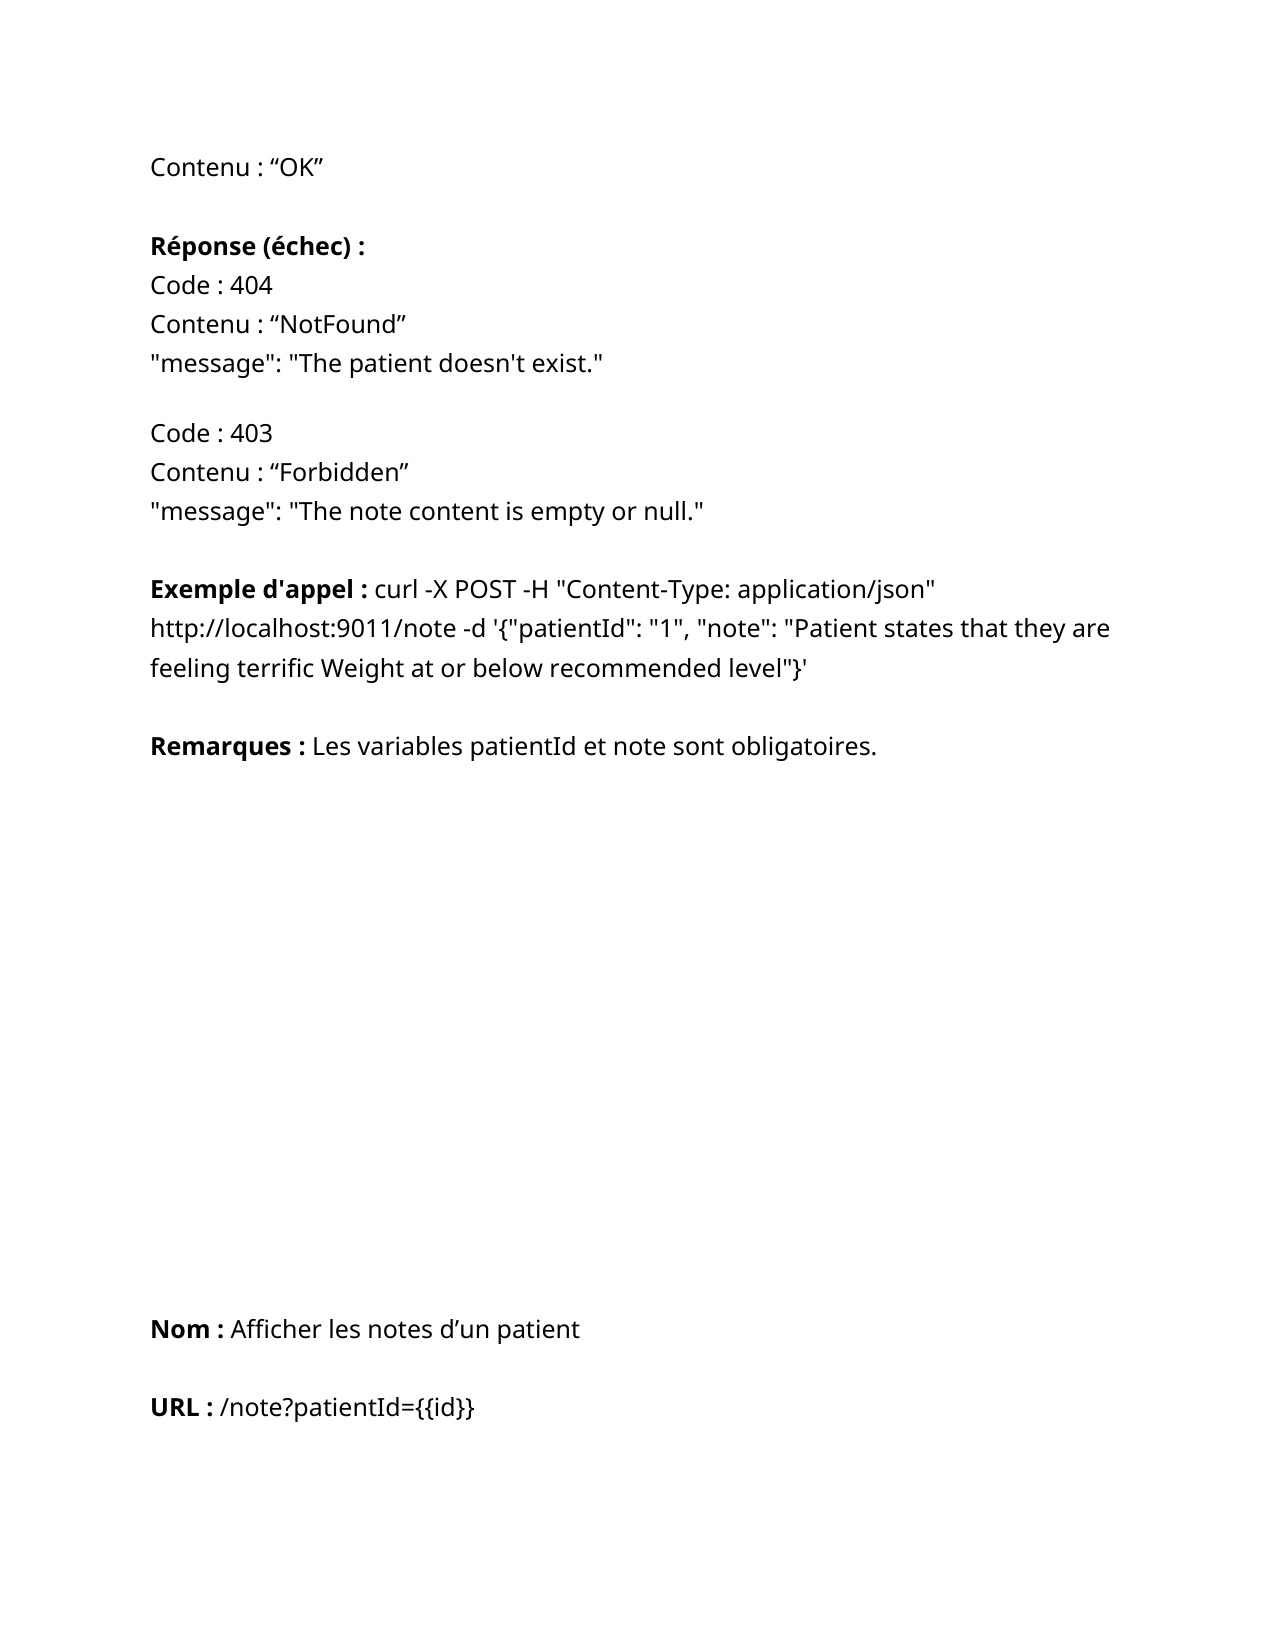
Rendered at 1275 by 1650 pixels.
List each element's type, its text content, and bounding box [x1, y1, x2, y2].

text Réponse (échec) : [150, 228, 1125, 262]
text "message": "The patient doesn't exist." [150, 346, 1125, 380]
text Code : 404 [150, 267, 1125, 302]
text Contenu : “OK” [150, 150, 1125, 184]
text Contenu : “NotFound” [150, 307, 1125, 341]
text URL : /note?patientId={{id}} [150, 1390, 1125, 1424]
text Remarques : Les variables patientId et note sont obligatoires. [150, 728, 1125, 763]
text Code : 403 [150, 415, 1125, 449]
text Nom : Afficher les notes d’un patient [150, 1311, 1125, 1346]
text Exemple d'appel : curl -X POST -H "Content-Type: application/json" http://localhost:9011/note -d '{"patientId": "1", "note": "Patient states that they are feeling terrific Weight at or below recommended level"}' [150, 572, 1125, 684]
text Contenu : “Forbidden” "message": "The note content is empty or null." [150, 454, 1125, 528]
